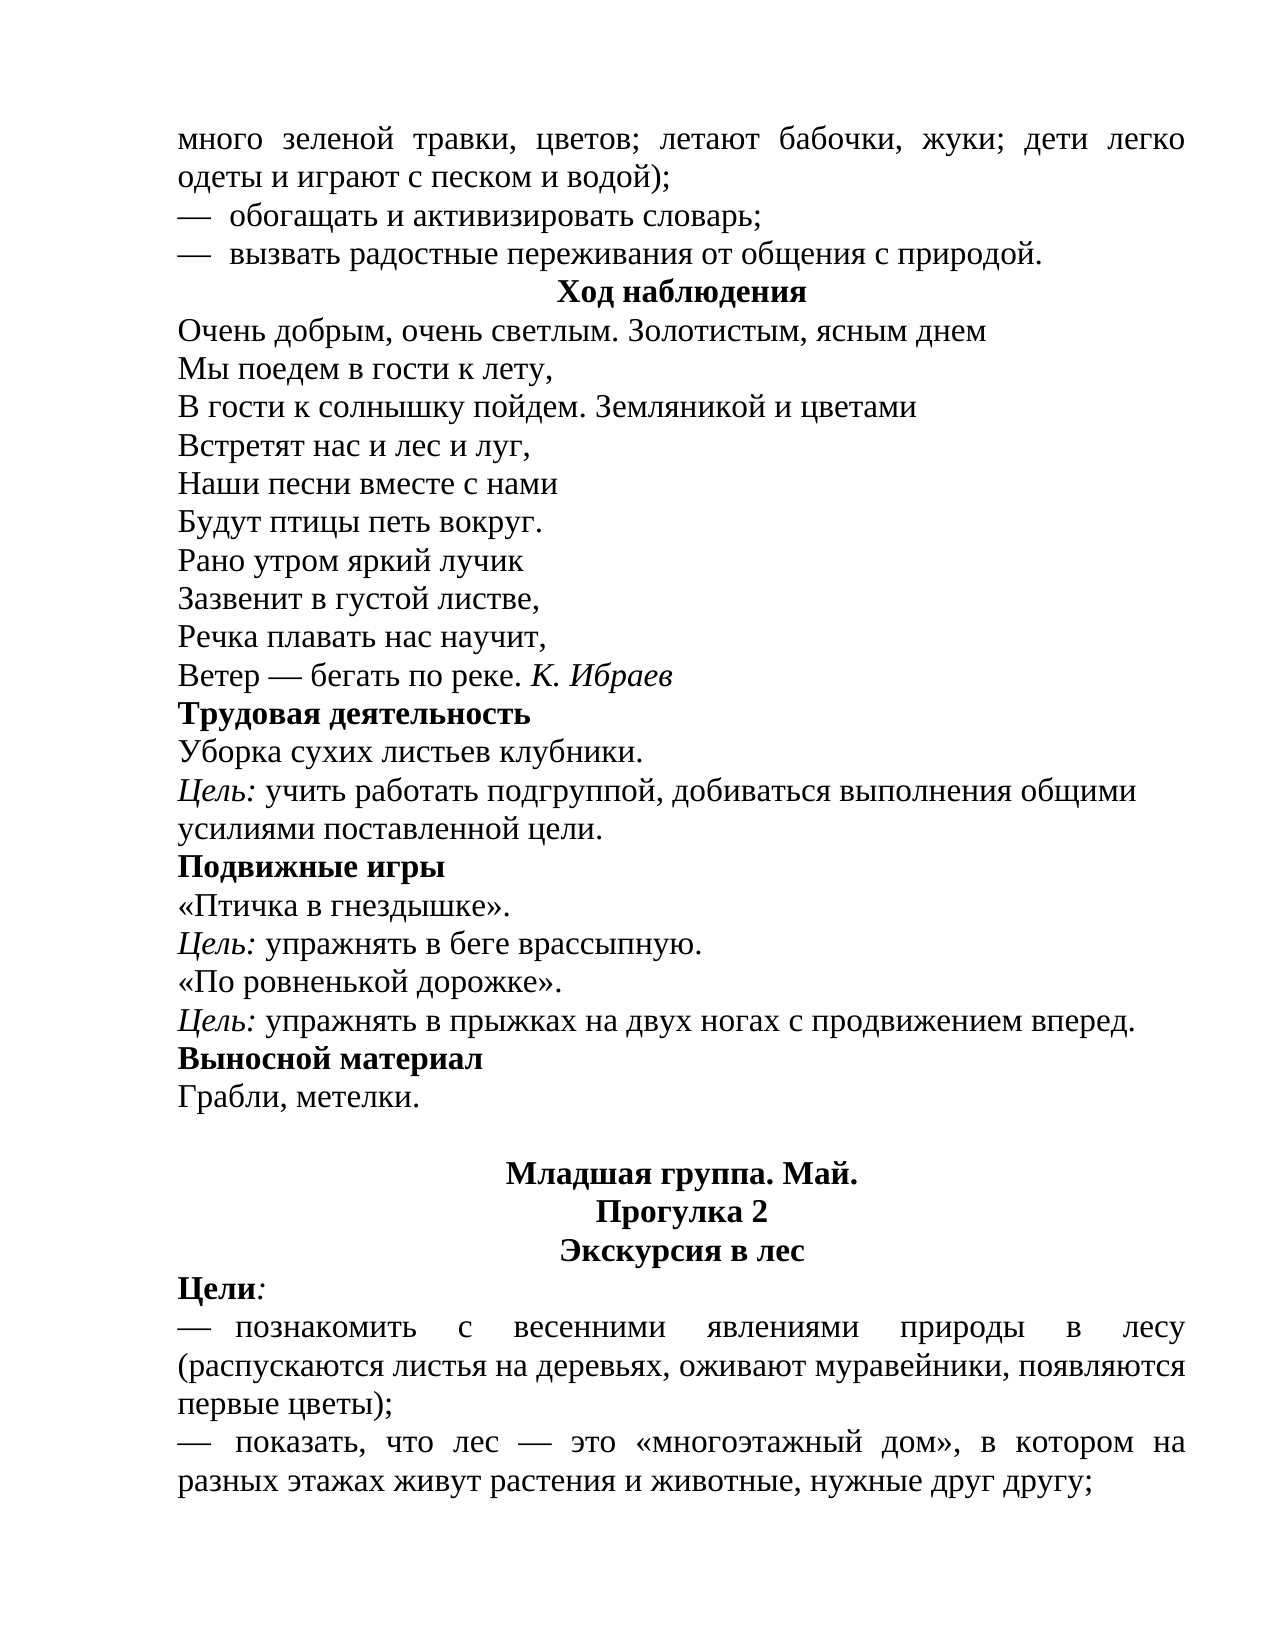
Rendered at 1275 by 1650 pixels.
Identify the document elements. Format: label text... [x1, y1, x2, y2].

text Будут птицы петь вокруг. [177, 501, 1186, 540]
text «Птичка в гнездышке». [177, 885, 1186, 923]
text Выносной материал [177, 1038, 1186, 1076]
text Цель: упражнять в беге врассыпную. [177, 923, 1186, 961]
text Мы поедем в гости к лету, [177, 348, 1186, 386]
text Ветер — бегать по реке. К. Ибраев [177, 655, 1186, 693]
text Речка плавать нас научит, [177, 616, 1186, 655]
text много зеленой травки, цветов; летают бабочки, жуки; дети легко одеты и играют с песком и водой); [177, 118, 1186, 195]
text Рано утром яркий лучик [177, 540, 1186, 578]
text Прогулка 2 [177, 1191, 1186, 1230]
text Цель: учить работать подгруппой, добиваться выполнения общими усилиями поставленной цели. [177, 770, 1186, 846]
text Подвижные игры [177, 846, 1186, 885]
text — вызвать радостные переживания от общения с природой. [177, 233, 1186, 271]
text Наши песни вместе с нами [177, 463, 1186, 501]
text Уборка сухих листьев клубники. [177, 731, 1186, 770]
text — обогащать и активизировать словарь; [177, 195, 1186, 233]
text Младшая группа. Май. [177, 1153, 1186, 1191]
text — познакомить с весенними явлениями природы в лесу (распускаются листья на деревьях, оживают муравейники, появляются первые цветы); [177, 1306, 1186, 1421]
text Зазвенит в густой листве, [177, 578, 1186, 616]
text «По ровненькой дорожке». [177, 961, 1186, 1000]
text Экскурсия в лес [177, 1230, 1186, 1268]
text Трудовая деятельность [177, 693, 1186, 731]
text Грабли, метелки. [177, 1076, 1186, 1115]
text Цели: [177, 1268, 1186, 1306]
text Очень добрым, очень светлым. Золотистым, ясным днем [177, 310, 1186, 348]
text Встретят нас и лес и луг, [177, 425, 1186, 463]
text Цель: упражнять в прыжках на двух ногах с продвижением вперед. [177, 1000, 1186, 1038]
text — показать, что лес — это «многоэтажный дом», в котором на разных этажах живут растения и животные, нужные друг другу; [177, 1421, 1186, 1498]
text В гости к солнышку пойдем. Земляникой и цветами [177, 386, 1186, 425]
text Ход наблюдения [177, 271, 1186, 310]
